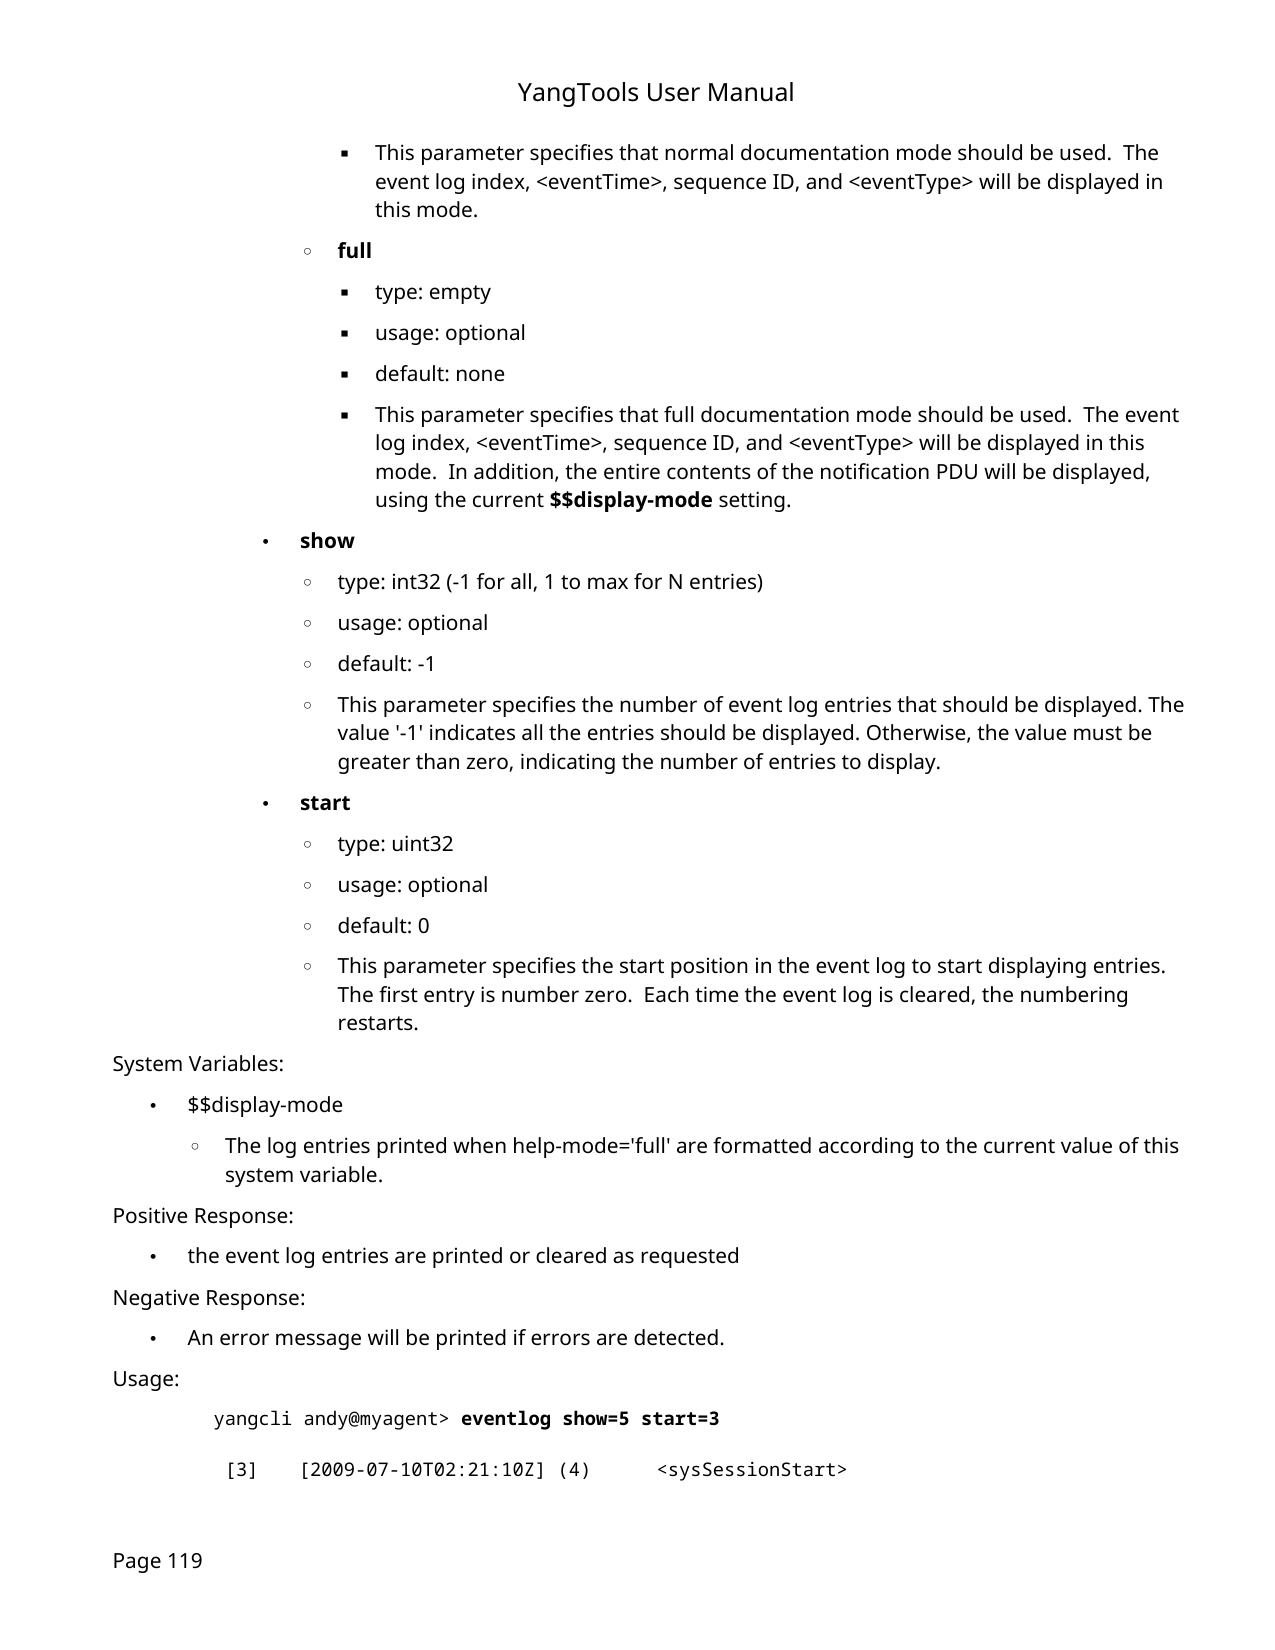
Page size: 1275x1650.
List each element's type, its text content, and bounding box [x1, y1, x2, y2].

text Positive Response: [112, 1201, 1200, 1229]
list default: 0 [300, 911, 1200, 939]
list the event log entries are printed or cleared as requested [150, 1242, 1200, 1270]
list default: -1 [300, 649, 1200, 678]
list This parameter specifies that normal documentation mode should be used. The event log index, <eventTime>, sequence ID, and <eventType> will be displayed in this mode. [337, 138, 1200, 224]
list The log entries printed when help-mode='full' are formatted according to the current value of this system variable. [187, 1131, 1200, 1188]
list full [300, 236, 1200, 265]
text Usage: [112, 1364, 1200, 1393]
list This parameter specifies the number of event log entries that should be displayed. The value '-1' indicates all the entries should be displayed. Otherwise, the value must be greater than zero, indicating the number of entries to display. [300, 690, 1200, 775]
list This parameter specifies the start position in the event log to start displaying entries. The first entry is number zero. Each time the event log is cleared, the numbering restarts. [300, 952, 1200, 1037]
list start [262, 788, 1200, 816]
list usage: optional [300, 608, 1200, 637]
list usage: optional [337, 318, 1200, 347]
list show [262, 526, 1200, 555]
list $$display-mode [150, 1090, 1200, 1119]
list default: none [337, 359, 1200, 388]
list An error message will be printed if errors are detected. [150, 1323, 1200, 1352]
list type: uint32 [300, 829, 1200, 857]
text System Variables: [112, 1049, 1200, 1078]
text Negative Response: [112, 1283, 1200, 1311]
list This parameter specifies that full documentation mode should be used. The event log index, <eventTime>, sequence ID, and <eventType> will be displayed in this mode. In addition, the entire contents of the notification PDU will be displayed, using the current $$display-mode setting. [337, 400, 1200, 514]
text yangcli andy@myagent> eventlog show=5 start=3 [3] [2009-07-10T02:21:10Z] (4) <sysSessionStart> [139, 1405, 1200, 1482]
list usage: optional [300, 870, 1200, 898]
list type: empty [337, 277, 1200, 306]
list type: int32 (-1 for all, 1 to max for N entries) [300, 567, 1200, 596]
